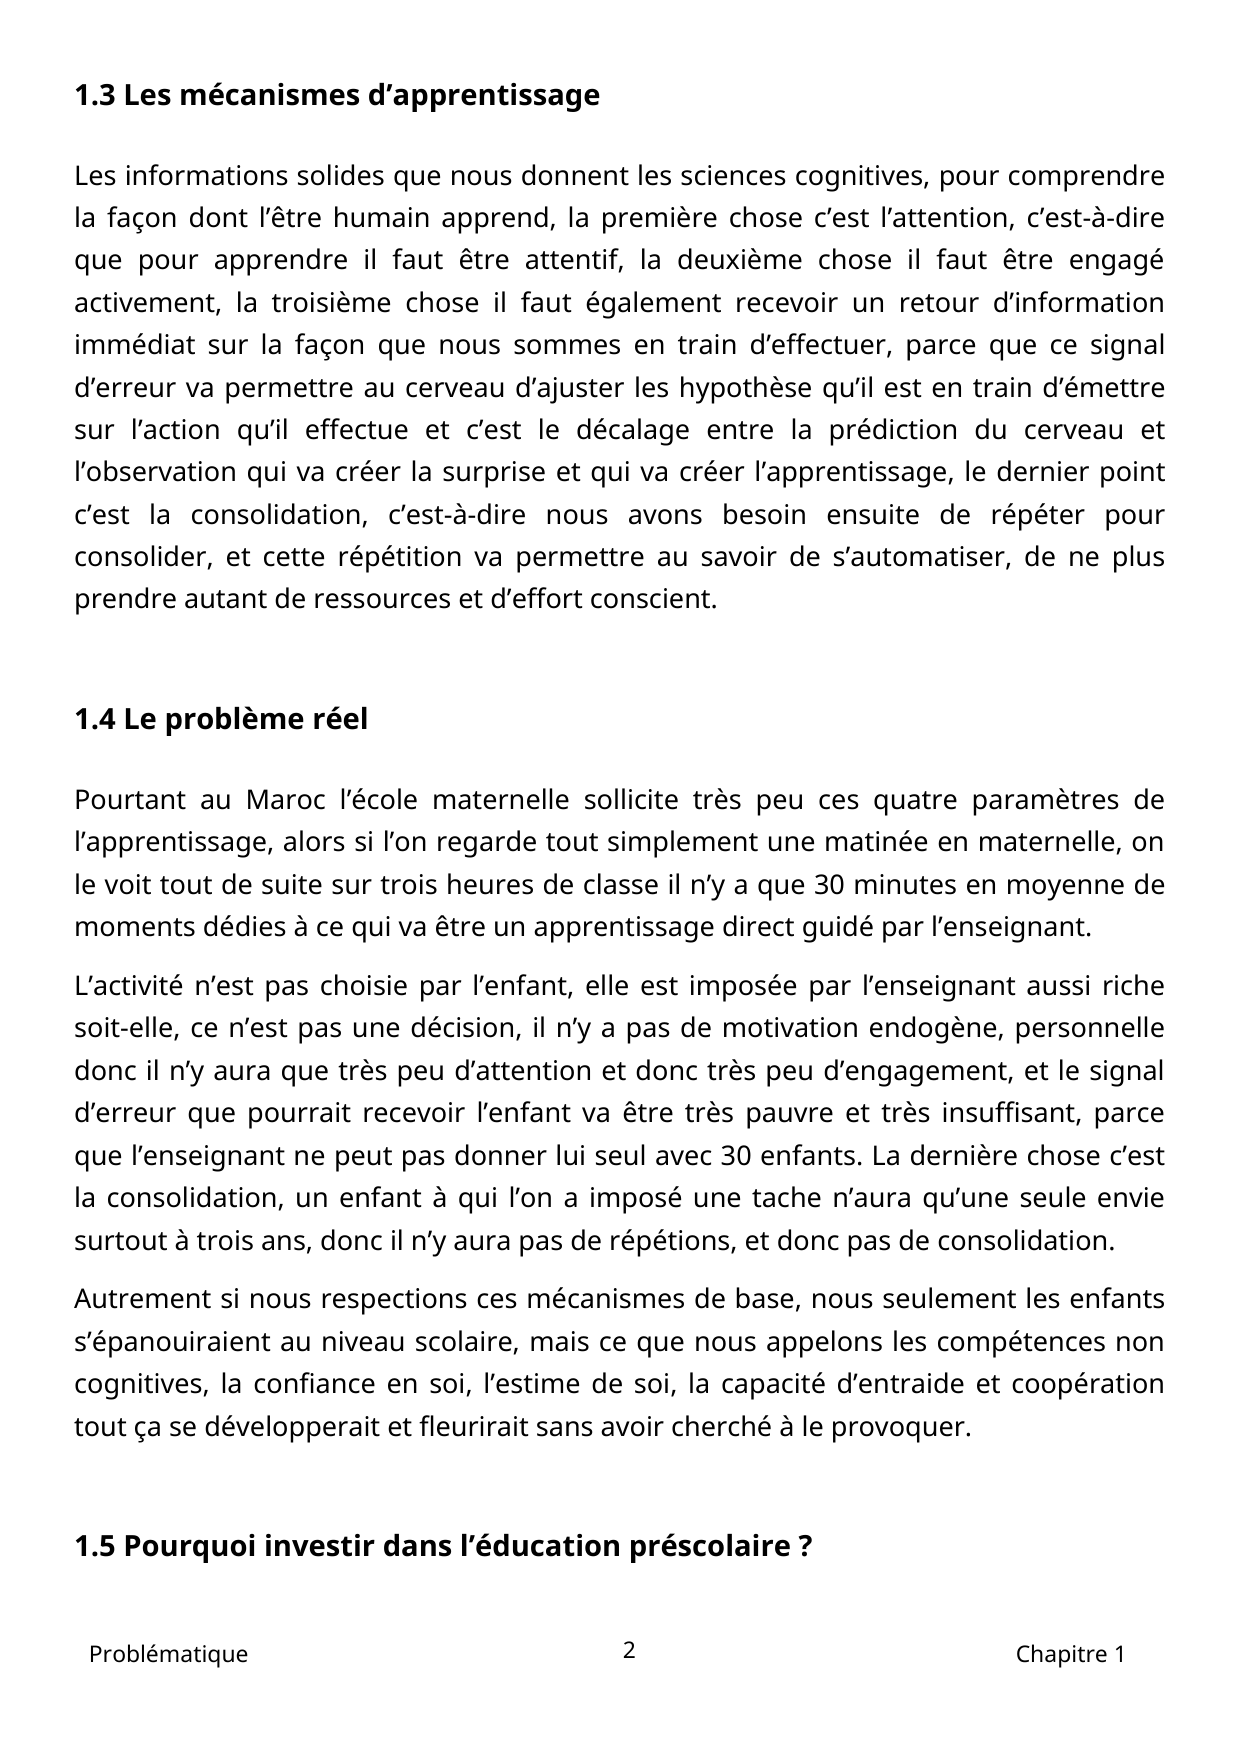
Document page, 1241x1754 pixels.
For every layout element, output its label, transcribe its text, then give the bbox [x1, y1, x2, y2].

text Les informations solides que nous donnent les sciences cognitives, pour comprendre la façon dont l’être humain apprend, la première chose c’est l’attention, c’est-à-dire que pour apprendre il faut être attentif, la deuxième chose il faut être engagé activement, la troisième chose il faut également recevoir un retour d’information immédiat sur la façon que nous sommes en train d’effectuer, parce que ce signal d’erreur va permettre au cerveau d’ajuster les hypothèse qu’il est en train d’émettre sur l’action qu’il effectue et c’est le décalage entre la prédiction du cerveau et l’observation qui va créer la surprise et qui va créer l’apprentissage, le dernier point c’est la consolidation, c’est-à-dire nous avons besoin ensuite de répéter pour consolider, et cette répétition va permettre au savoir de s’automatiser, de ne plus prendre autant de ressources et d’effort conscient. [74, 156, 1167, 617]
text Pourtant au Maroc l’école maternelle sollicite très peu ces quatre paramètres de l’apprentissage, alors si l’on regarde tout simplement une matinée en maternelle, on le voit tout de suite sur trois heures de classe il n’y a que 30 minutes en moyenne de moments dédies à ce qui va être un apprentissage direct guidé par l’enseignant. [74, 780, 1167, 944]
text Autrement si nous respections ces mécanismes de base, nous seulement les enfants s’épanouiraient au niveau scolaire, mais ce que nous appelons les compétences non cognitives, la confiance en soi, l’estime de soi, la capacité d’entraide et coopération tout ça se développerait et fleurirait sans avoir cherché à le provoquer. [74, 1280, 1167, 1444]
text 1.5 Pourquoi investir dans l’éducation préscolaire ? [74, 1525, 1167, 1565]
text 1.3 Les mécanismes d’apprentissage [74, 74, 1167, 113]
text L’activité n’est pas choisie par l’enfant, elle est imposée par l’enseignant aussi riche soit-elle, ce n’est pas une décision, il n’y a pas de motivation endogène, personnelle donc il n’y aura que très peu d’attention et donc très peu d’engagement, et le signal d’erreur que pourrait recevoir l’enfant va être très pauvre et très insuffisant, parce que l’enseignant ne peut pas donner lui seul avec 30 enfants. La dernière chose c’est la consolidation, un enfant à qui l’on a imposé une tache n’aura qu’une seule envie surtout à trois ans, donc il n’y aura pas de répétions, et donc pas de consolidation. [74, 967, 1167, 1258]
text 1.4 Le problème réel [74, 698, 1167, 738]
